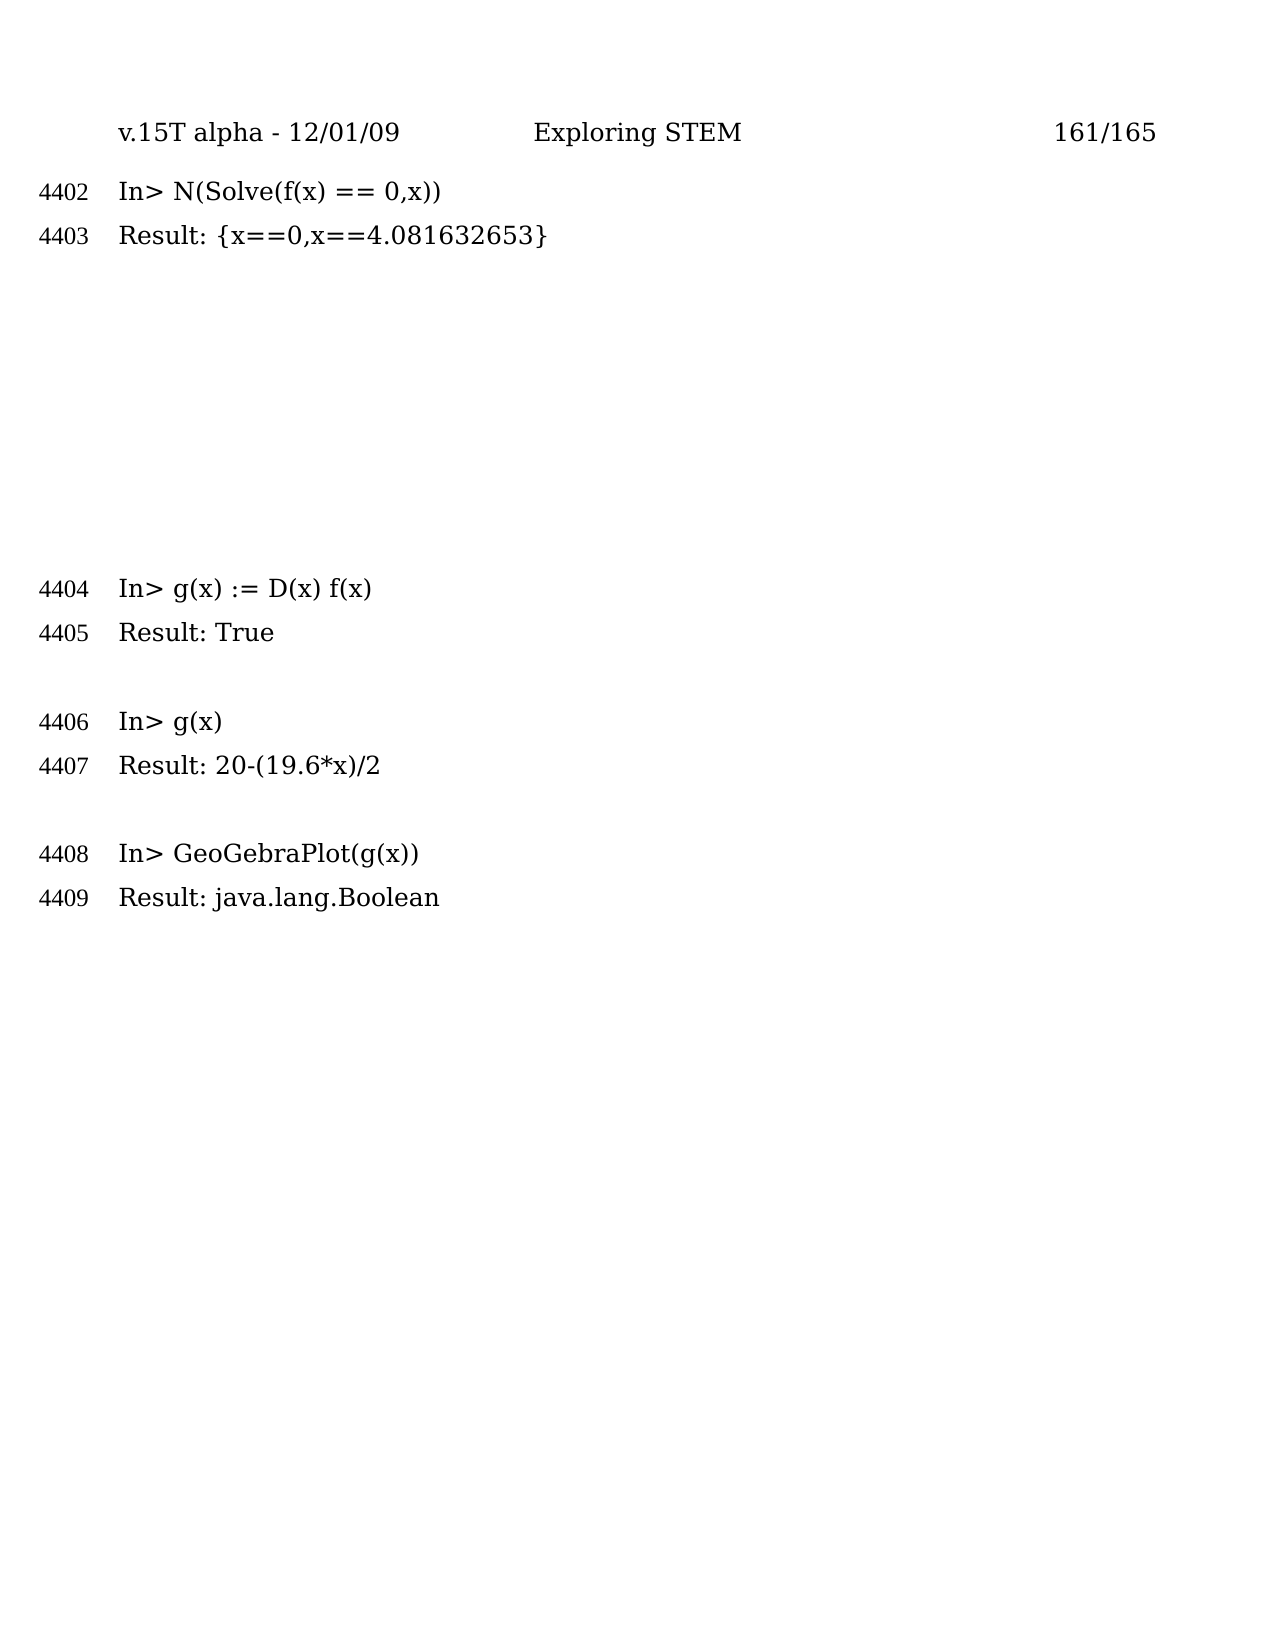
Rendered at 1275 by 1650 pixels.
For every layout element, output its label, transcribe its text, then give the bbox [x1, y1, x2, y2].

text In> g(x) [118, 707, 1157, 736]
text In> GeoGebraPlot(g(x)) [118, 839, 1157, 868]
text In> N(Solve(f(x) == 0,x)) [118, 177, 1157, 206]
text Result: {x==0,x==4.081632653} [118, 221, 1157, 250]
text In> g(x) := D(x) f(x) [118, 574, 1157, 603]
text Result: 20-(19.6*x)/2 [118, 751, 1157, 780]
text Result: True [118, 618, 1157, 648]
text Result: java.lang.Boolean [118, 883, 1157, 913]
